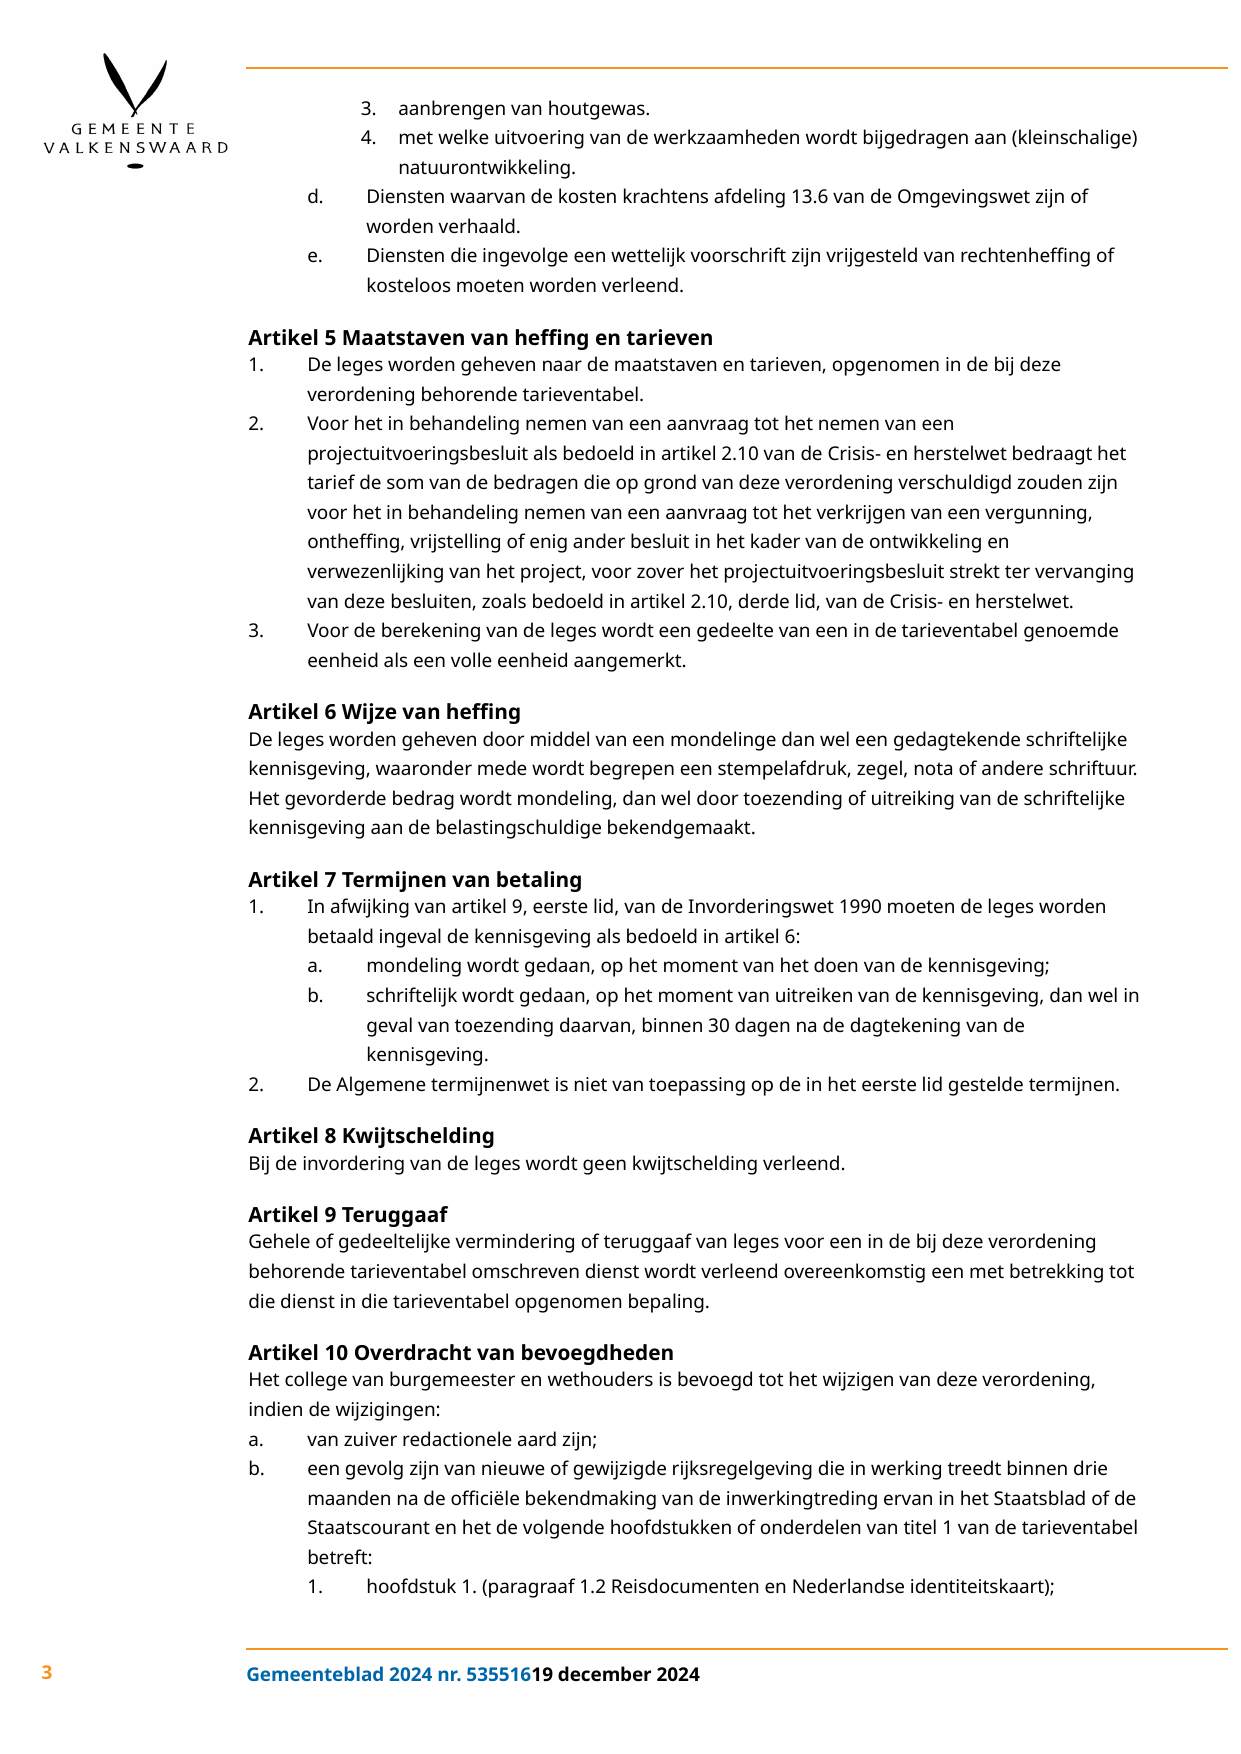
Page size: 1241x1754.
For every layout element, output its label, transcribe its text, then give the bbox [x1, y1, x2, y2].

text Bij de invordering van de leges wordt geen kwijtschelding verleend. [248, 1150, 1152, 1176]
text Gehele of gedeeltelijke vermindering of teruggaaf van leges voor een in de bij deze verordening behorende tarieventabel omschreven dienst wordt verleend overeenkomstig een met betrekking tot die dienst in die tarieventabel opgenomen bepaling. [248, 1229, 1152, 1313]
list schriftelijk wordt gedaan, op het moment van uitreiken van de kennisgeving, dan wel in geval van toezending daarvan, binnen 30 dagen na de dagtekening van de kennisgeving. [307, 982, 1152, 1067]
list met welke uitvoering van de werkzaamheden wordt bijgedragen aan (kleinschalige) natuurontwikkeling. [361, 124, 1152, 180]
list In afwijking van artikel 9, eerste lid, van de Invorderingswet 1990 moeten de leges worden betaald ingeval de kennisgeving als bedoeld in artikel 6: [248, 893, 1152, 949]
text Artikel 8 Kwijtschelding [248, 1121, 1152, 1150]
text Artikel 9 Teruggaaf [248, 1200, 1152, 1229]
text De leges worden geheven door middel van een mondelinge dan wel een gedagtekende schriftelijke kennisgeving, waaronder mede wordt begrepen een stempelafdruk, zegel, nota of andere schriftuur. Het gevorderde bedrag wordt mondeling, dan wel door toezending of uitreiking van de schriftelijke kennisgeving aan de belastingschuldige bekendgemaakt. [248, 726, 1152, 840]
list De Algemene termijnenwet is niet van toepassing op de in het eerste lid gestelde termijnen. [248, 1071, 1152, 1097]
text Artikel 5 Maatstaven van heffing en tarieven [248, 323, 1152, 351]
list van zuiver redactionele aard zijn; [248, 1426, 1152, 1452]
text Artikel 6 Wijze van heffing [248, 697, 1152, 726]
list Voor de berekening van de leges wordt een gedeelte van een in de tarieventabel genoemde eenheid als een volle eenheid aangemerkt. [248, 617, 1152, 673]
picture [41, 47, 231, 172]
list een gevolg zijn van nieuwe of gewijzigde rijksregelgeving die in werking treedt binnen drie maanden na de officiële bekendmaking van de inwerkingtreding ervan in het Staatsblad of de Staatscourant en het de volgende hoofdstukken of onderdelen van titel 1 van de tarieventabel betreft: [248, 1455, 1152, 1570]
text Het college van burgemeester en wethouders is bevoegd tot het wijzigen van deze verordening, indien de wijzigingen: [248, 1367, 1152, 1422]
list Diensten waarvan de kosten krachtens afdeling 13.6 van de Omgevingswet zijn of worden verhaald. [307, 183, 1152, 239]
list aanbrengen van houtgewas. [361, 95, 1152, 121]
list De leges worden geheven naar de maatstaven en tarieven, opgenomen in de bij deze verordening behorende tarieventabel. [248, 351, 1152, 406]
list Diensten die ingevolge een wettelijk voorschrift zijn vrijgesteld van rechtenheffing of kosteloos moeten worden verleend. [307, 243, 1152, 298]
text Artikel 7 Termijnen van betaling [248, 865, 1152, 893]
text Artikel 10 Overdracht van bevoegdheden [248, 1338, 1152, 1367]
list Voor het in behandeling nemen van een aanvraag tot het nemen van een projectuitvoeringsbesluit als bedoeld in artikel 2.10 van de Crisis- en herstelwet bedraagt het tarief de som van de bedragen die op grond van deze verordening verschuldigd zouden zijn voor het in behandeling nemen van een aanvraag tot het verkrijgen van een vergunning, ontheffing, vrijstelling of enig ander besluit in het kader van de ontwikkeling en verwezenlijking van het project, voor zover het projectuitvoeringsbesluit strekt ter vervanging van deze besluiten, zoals bedoeld in artikel 2.10, derde lid, van de Crisis- en herstelwet. [248, 410, 1152, 613]
list mondeling wordt gedaan, op het moment van het doen van de kennisgeving; [307, 953, 1152, 978]
list hoofdstuk 1. (paragraaf 1.2 Reisdocumenten en Nederlandse identiteitskaart); [307, 1574, 1152, 1599]
